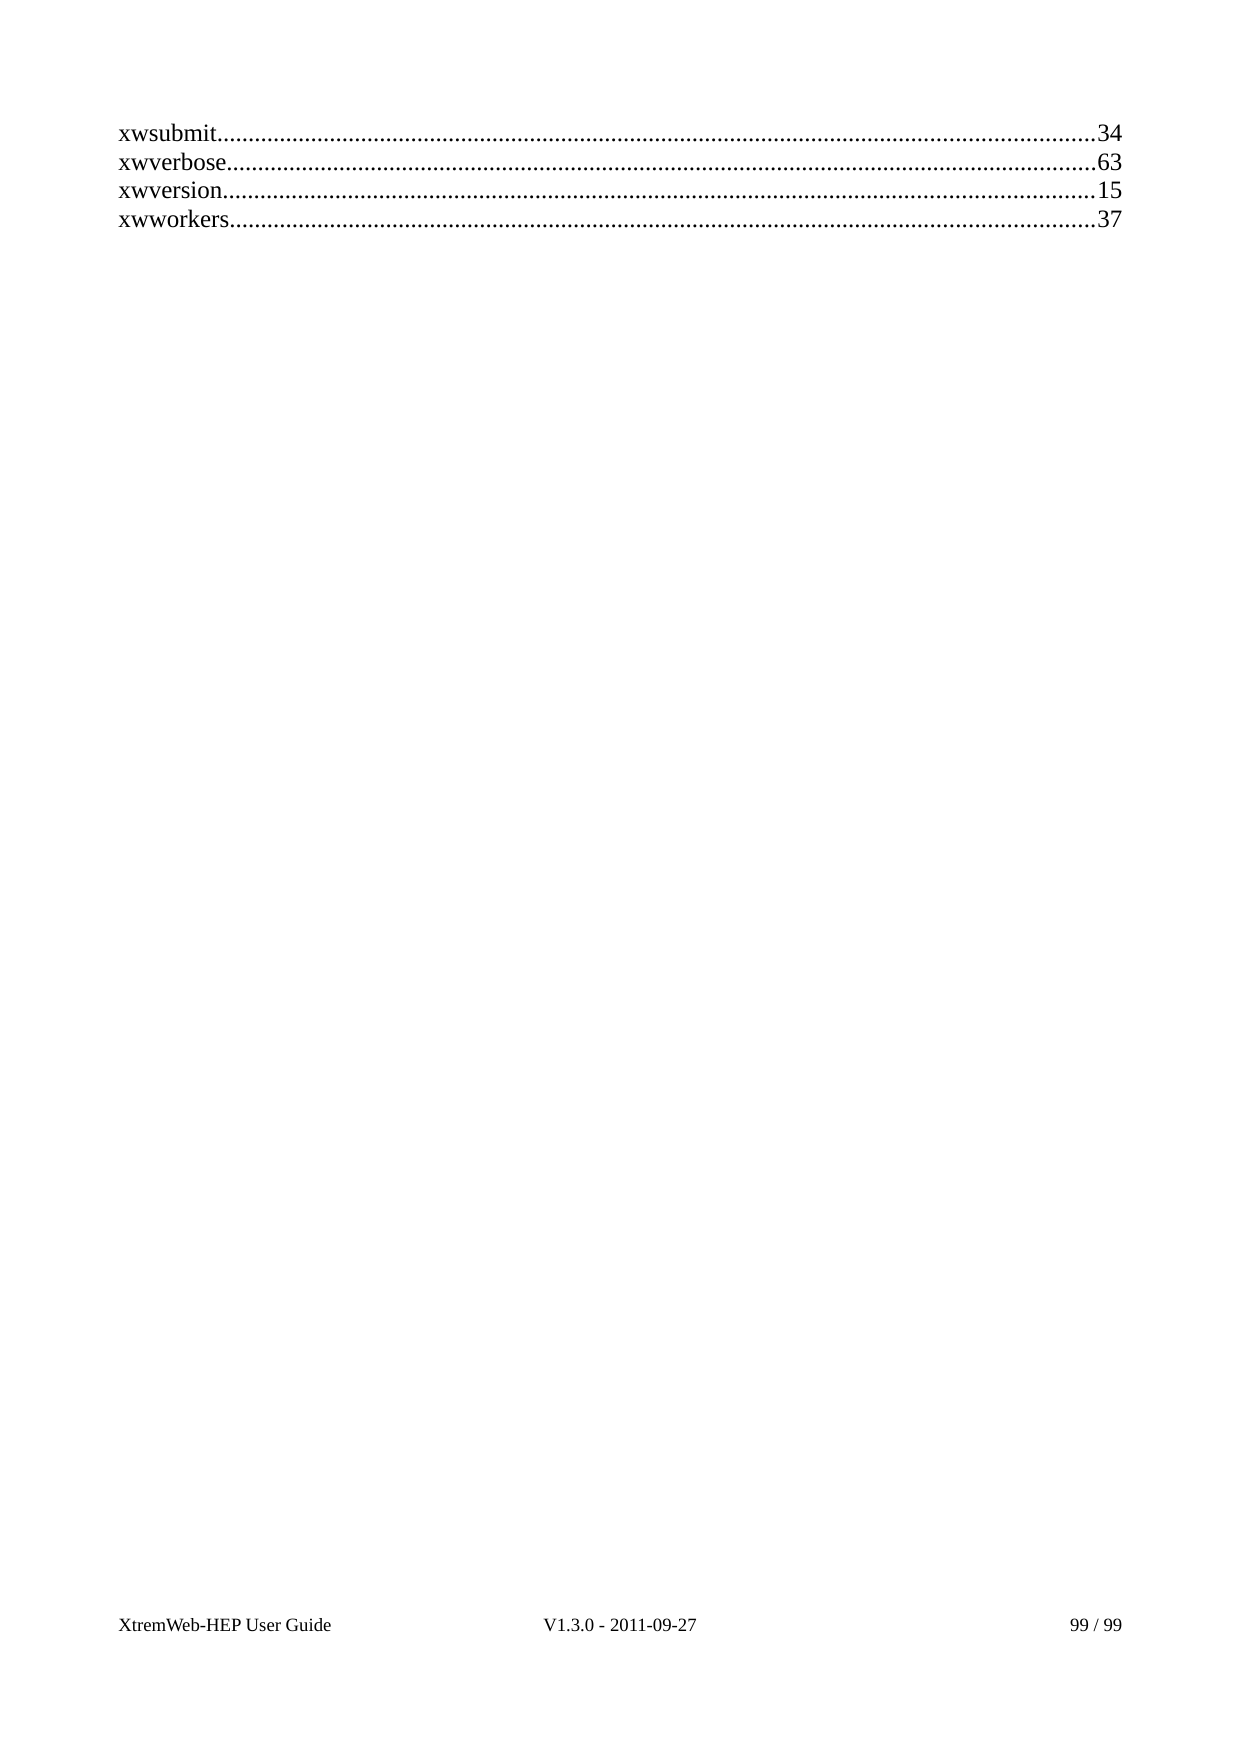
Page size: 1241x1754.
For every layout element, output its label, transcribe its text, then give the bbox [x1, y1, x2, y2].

text xwversion 15 [118, 176, 1122, 204]
text xwworkers 37 [118, 204, 1122, 233]
text xwverbose 63 [118, 147, 1122, 176]
text xwsubmit 34 [118, 118, 1122, 147]
